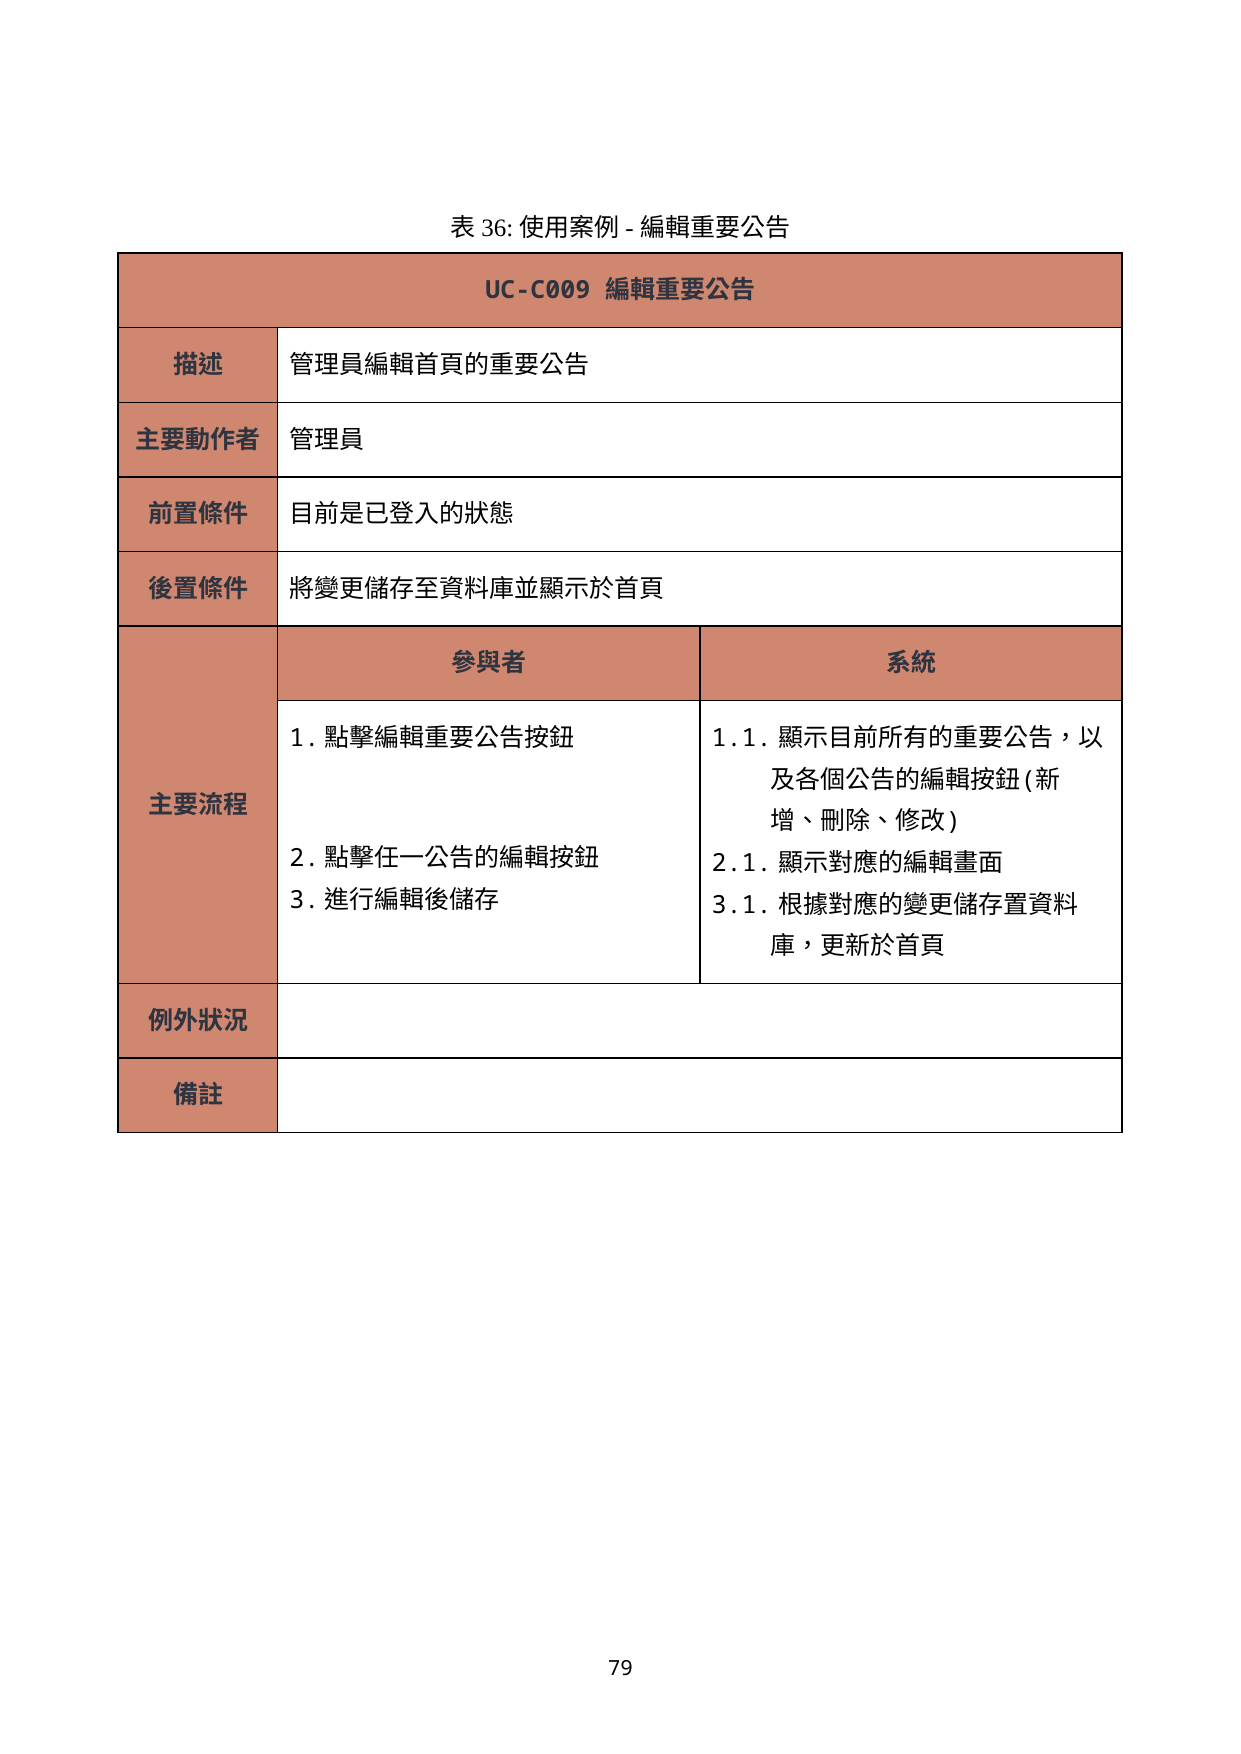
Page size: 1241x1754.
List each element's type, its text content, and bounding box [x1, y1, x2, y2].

table_cell 顯示目前所有的重要公告，以及各個公告的編輯按鈕(新增、刪除、修改) 顯示對應的編輯畫面 根據對應的變更儲存置資料庫，更新於首頁 [701, 701, 1121, 983]
table_cell 管理員編輯首頁的重要公告 [278, 328, 1121, 401]
table_cell 主要流程 [119, 627, 277, 983]
table_cell 系統 [701, 627, 1121, 700]
table_cell 將變更儲存至資料庫並顯示於首頁 [278, 552, 1121, 625]
table_cell 後置條件 [119, 552, 277, 625]
table_cell 目前是已登入的狀態 [278, 478, 1121, 551]
table_cell [278, 1059, 1121, 1132]
table_cell 描述 [119, 328, 277, 401]
table_header UC-C009 編輯重要公告 [119, 254, 1121, 327]
text 表 36: 使用案例 - 編輯重要公告 [118, 207, 1122, 243]
table_cell 備註 [119, 1059, 277, 1132]
table_cell 管理員 [278, 403, 1121, 476]
table_cell 主要動作者 [119, 403, 277, 476]
table_cell [278, 984, 1121, 1057]
table_cell 例外狀況 [119, 984, 277, 1057]
table_cell 點擊編輯重要公告按鈕 點擊任一公告的編輯按鈕 進行編輯後儲存 [278, 701, 699, 983]
table_cell 參與者 [278, 627, 699, 700]
table_cell 前置條件 [119, 478, 277, 551]
